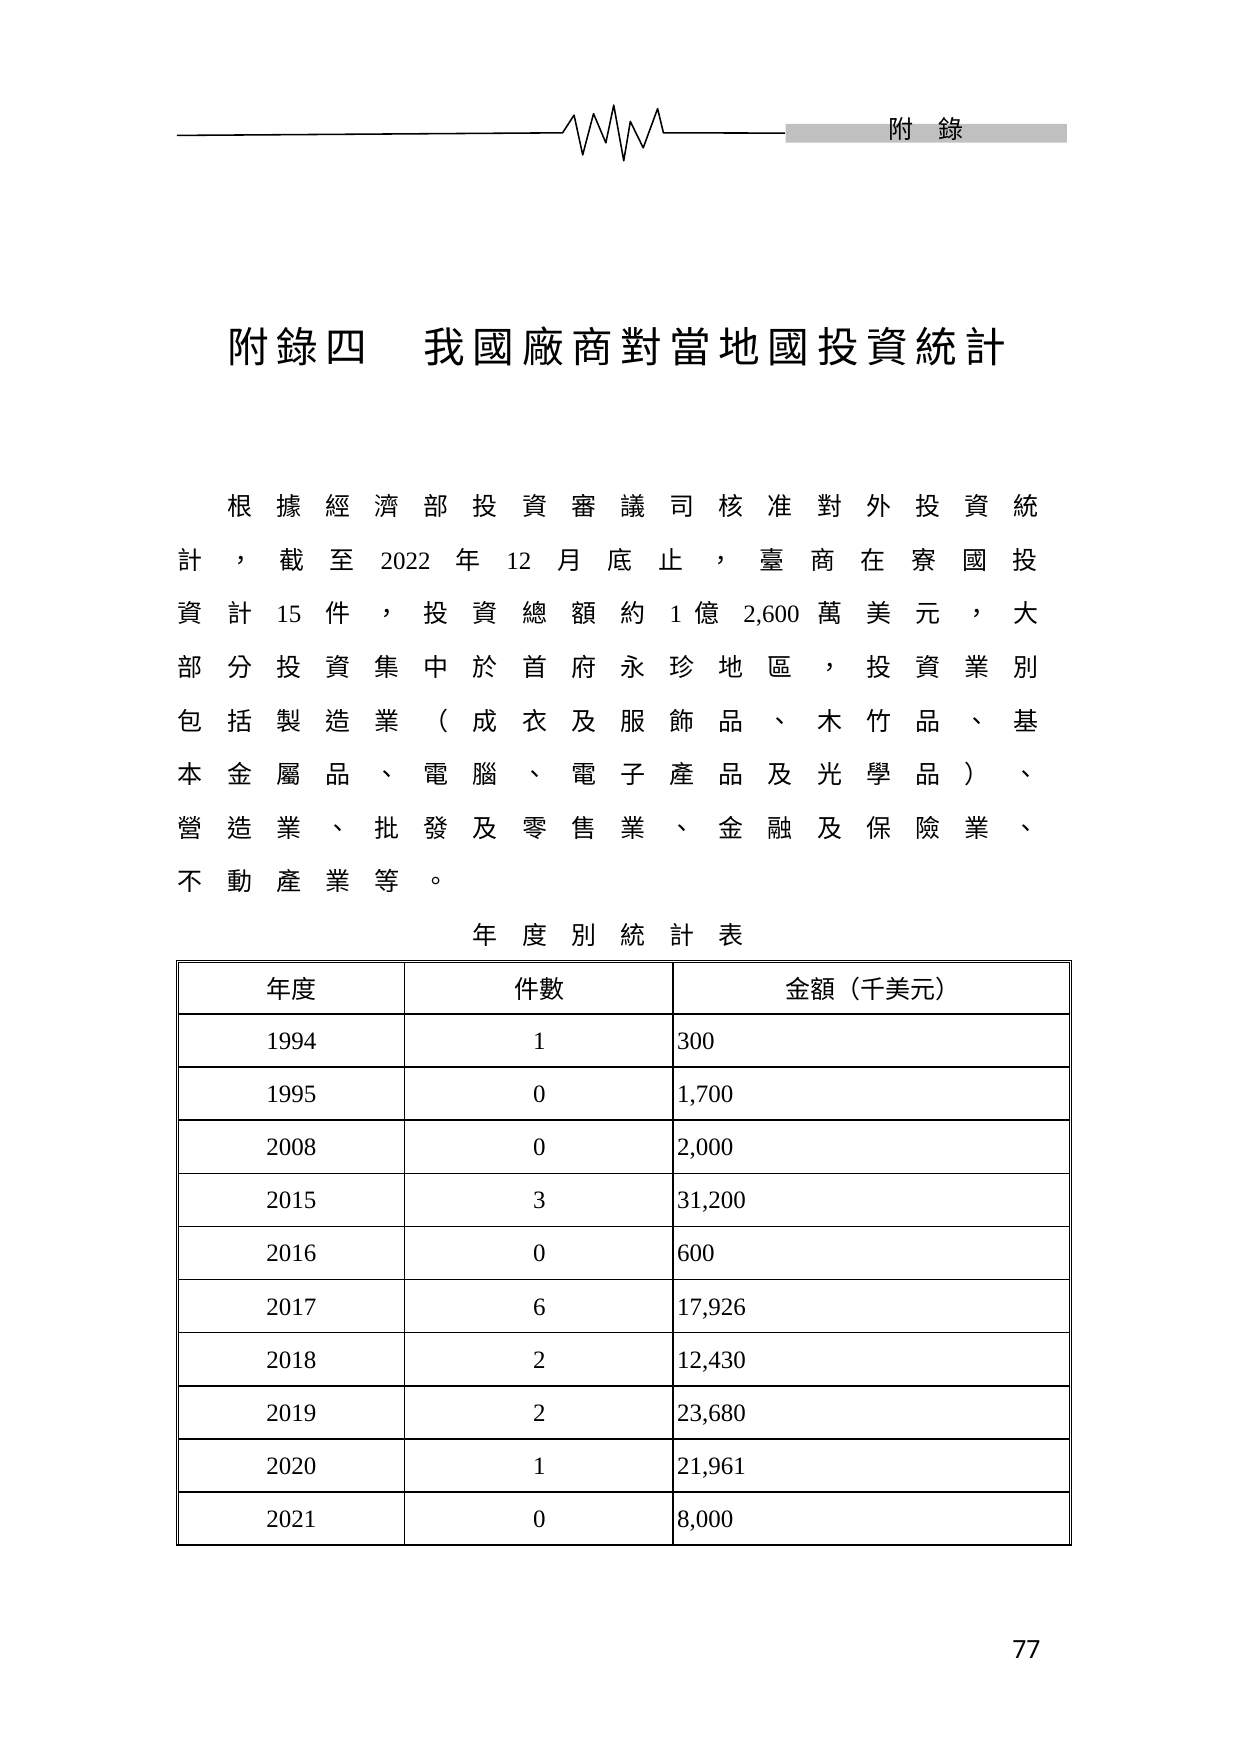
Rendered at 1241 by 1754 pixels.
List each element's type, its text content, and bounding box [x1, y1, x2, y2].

table_cell 1 [405, 1015, 672, 1066]
table_cell 2018 [179, 1333, 404, 1385]
table_cell 2021 [179, 1493, 404, 1544]
text 年度別統計表 [178, 906, 1063, 960]
table_cell 12,430 [674, 1333, 1069, 1385]
table_cell 600 [674, 1227, 1069, 1279]
table_cell 2020 [179, 1440, 404, 1491]
text 附錄四 我國廠商對當地國投資統計 [178, 291, 1063, 398]
table_cell 0 [405, 1068, 672, 1119]
table_cell 0 [405, 1227, 672, 1279]
table_cell 1995 [179, 1068, 404, 1119]
table_cell 2015 [179, 1174, 404, 1226]
table_cell 2016 [179, 1227, 404, 1279]
table_cell 6 [405, 1280, 672, 1332]
table_cell 2017 [179, 1280, 404, 1332]
table_cell 1994 [179, 1015, 404, 1066]
text 根據經濟部投資審議司核准對外投資統計，截至2022年12月底止，臺商在寮國投資計15件，投資總額約1億2,600萬美元，大部分投資集中於首府永珍地區，投資業別包括製造業（成衣及服飾品、木竹品、基本金屬品、電腦、電子產品及光學品）、營造業、批發及零售業、金融及保險業、不動產業等。 [178, 478, 1063, 906]
table_cell 2,000 [674, 1121, 1069, 1172]
table_cell 2008 [179, 1121, 404, 1172]
table_cell 2 [405, 1333, 672, 1385]
table_header 年度 [179, 963, 404, 1013]
table_cell 21,961 [674, 1440, 1069, 1491]
table_cell 0 [405, 1493, 672, 1544]
table_cell 23,680 [674, 1387, 1069, 1438]
table_cell 0 [405, 1121, 672, 1172]
table_cell 31,200 [674, 1174, 1069, 1226]
table_cell 3 [405, 1174, 672, 1226]
table_header 件數 [405, 963, 672, 1013]
table_cell 1 [405, 1440, 672, 1491]
table_cell 17,926 [674, 1280, 1069, 1332]
table_cell 300 [674, 1015, 1069, 1066]
table_cell 2 [405, 1387, 672, 1438]
table_header 金額（千美元） [674, 963, 1069, 1013]
table_cell 8,000 [674, 1493, 1069, 1544]
table_cell 1,700 [674, 1068, 1069, 1119]
table_cell 2019 [179, 1387, 404, 1438]
